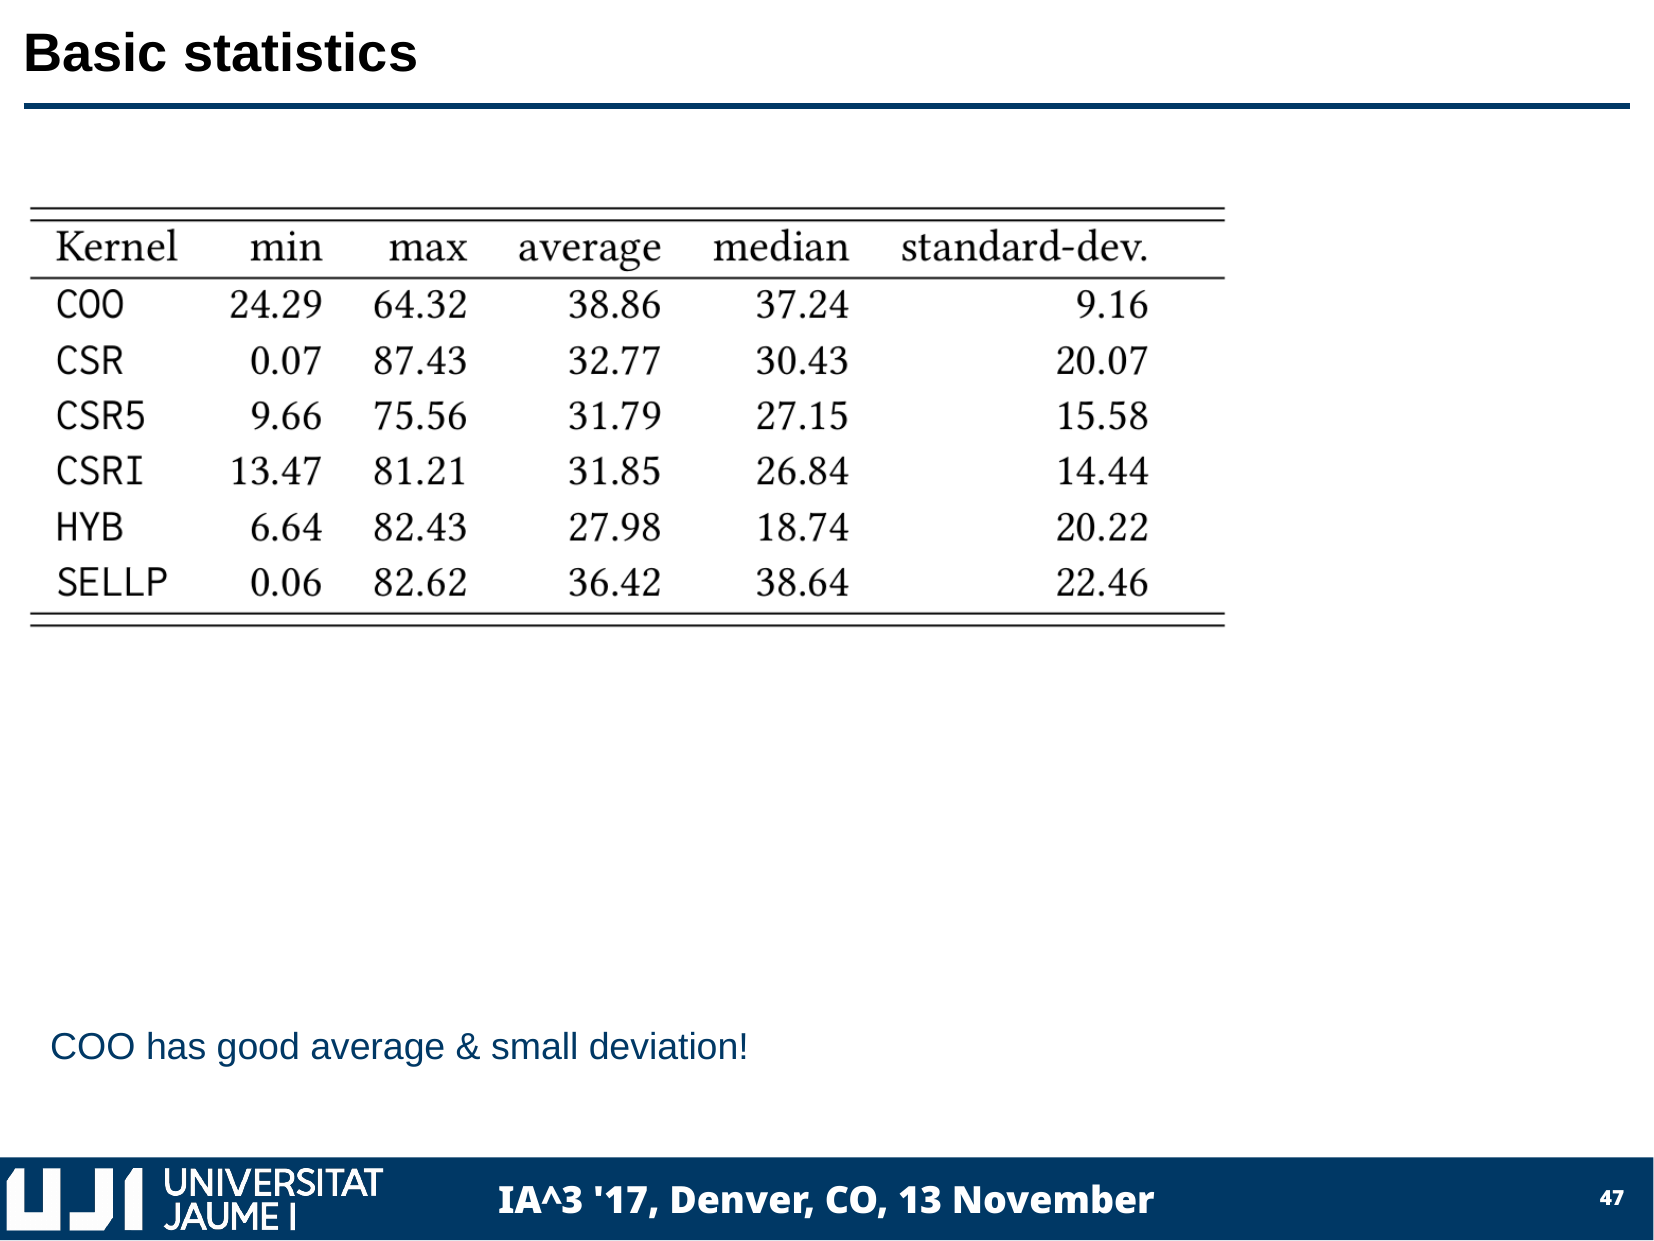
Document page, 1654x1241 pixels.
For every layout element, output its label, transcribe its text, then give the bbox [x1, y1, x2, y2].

picture [0, 1158, 390, 1241]
title Basic statistics [23, 0, 1630, 107]
text_box COO has good average & small deviation! [35, 1018, 765, 1076]
picture [23, 200, 1231, 636]
